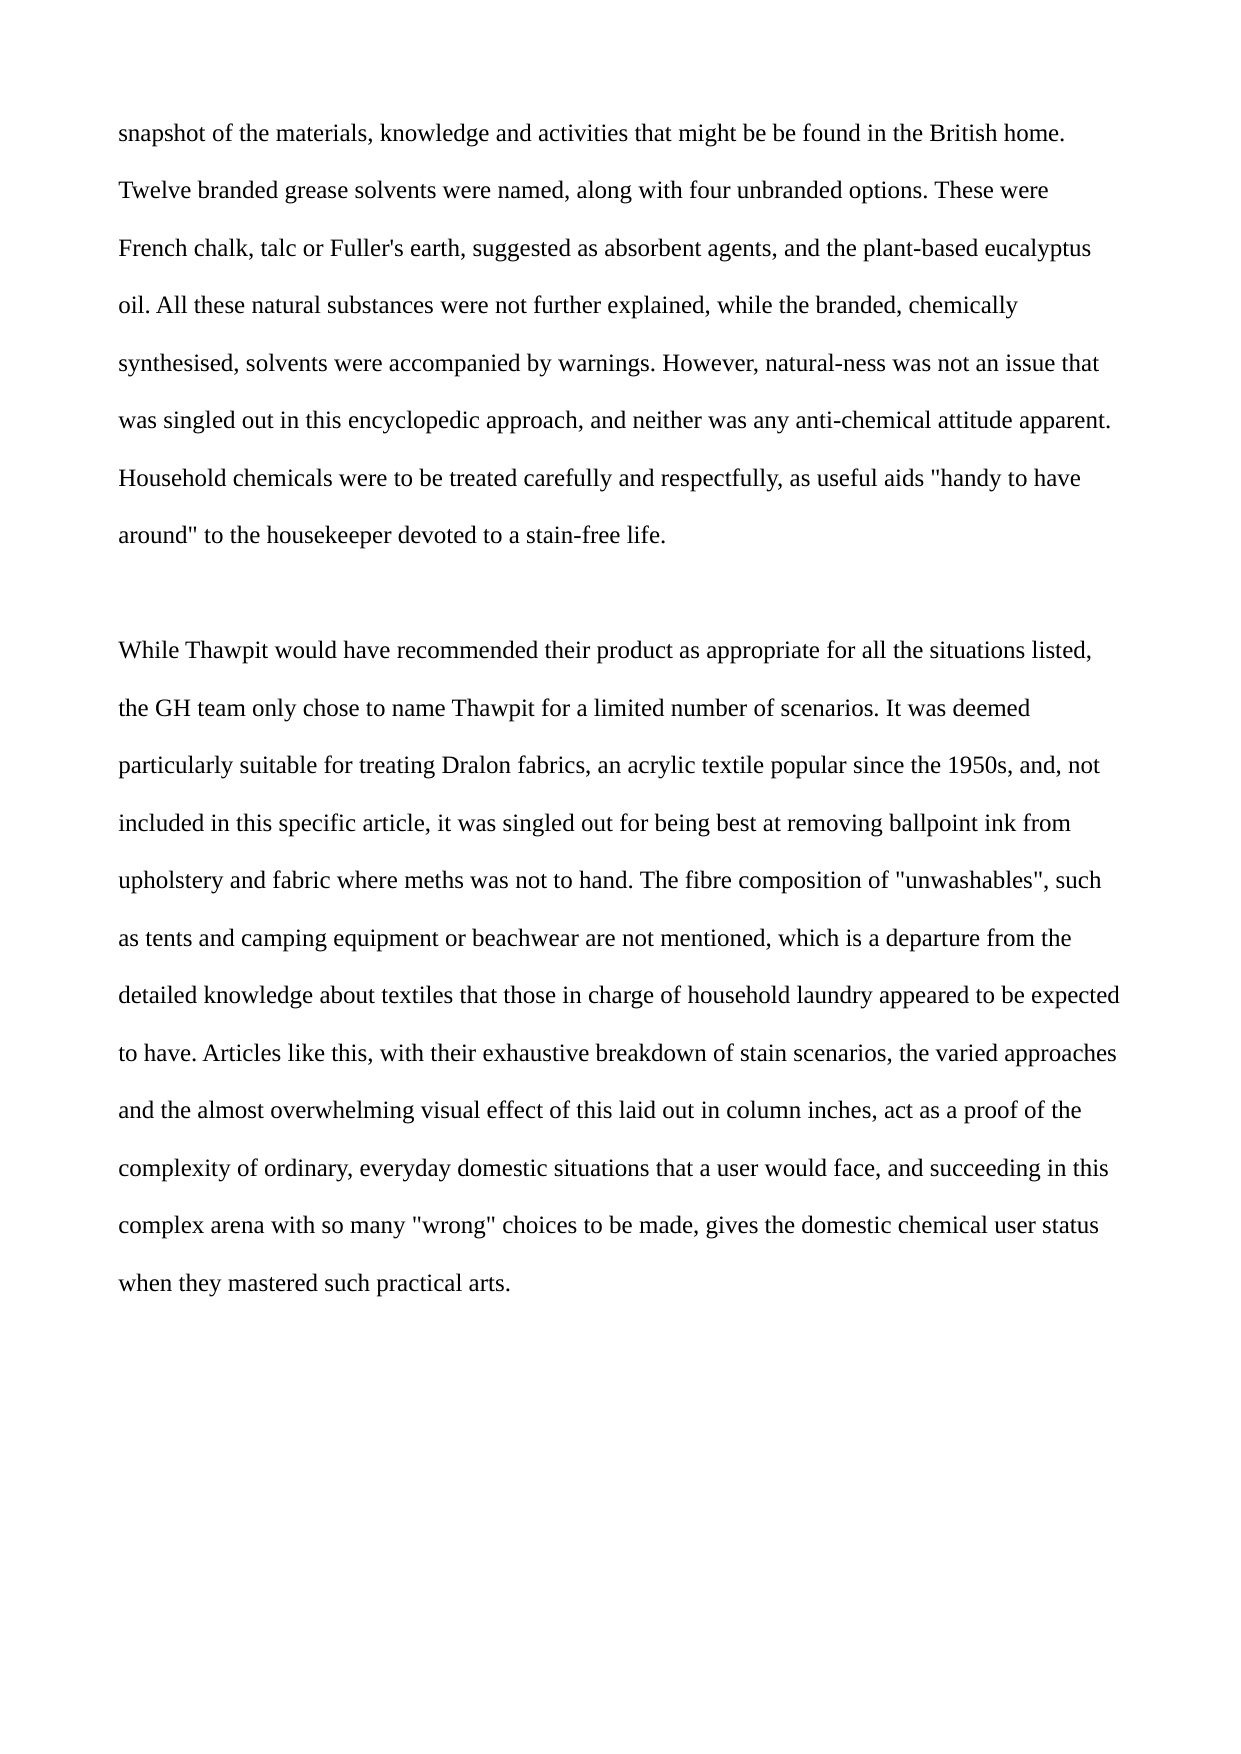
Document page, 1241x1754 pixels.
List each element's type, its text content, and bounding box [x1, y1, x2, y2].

text While Thawpit would have recommended their product as appropriate for all the situations listed, the GH team only chose to name Thawpit for a limited number of scenarios. It was deemed particularly suitable for treating Dralon fabrics, an acrylic textile popular since the 1950s, and, not included in this specific article, it was singled out for being best at removing ballpoint ink from upholstery and fabric where meths was not to hand. The fibre composition of "unwashables", such as tents and camping equipment or beachwear are not mentioned, which is a departure from the detailed knowledge about textiles that those in charge of household laundry appeared to be expected to have. Articles like this, with their exhaustive breakdown of stain scenarios, the varied approaches and the almost overwhelming visual effect of this laid out in column inches, act as a proof of the complexity of ordinary, everyday domestic situations that a user would face, and succeeding in this complex arena with so many "wrong" choices to be made, gives the domestic chemical user status when they mastered such practical arts. [118, 636, 1122, 1297]
text snapshot of the materials, knowledge and activities that might be be found in the British home. Twelve branded grease solvents were named, along with four unbranded options. These were French chalk, talc or Fuller's earth, suggested as absorbent agents, and the plant-based eucalyptus oil. All these natural substances were not further explained, while the branded, chemically synthesised, solvents were accompanied by warnings. However, natural-ness was not an issue that was singled out in this encyclopedic approach, and neither was any anti-chemical attitude apparent. Household chemicals were to be treated carefully and respectfully, as useful aids "handy to have around" to the housekeeper devoted to a stain-free life. [118, 118, 1122, 549]
